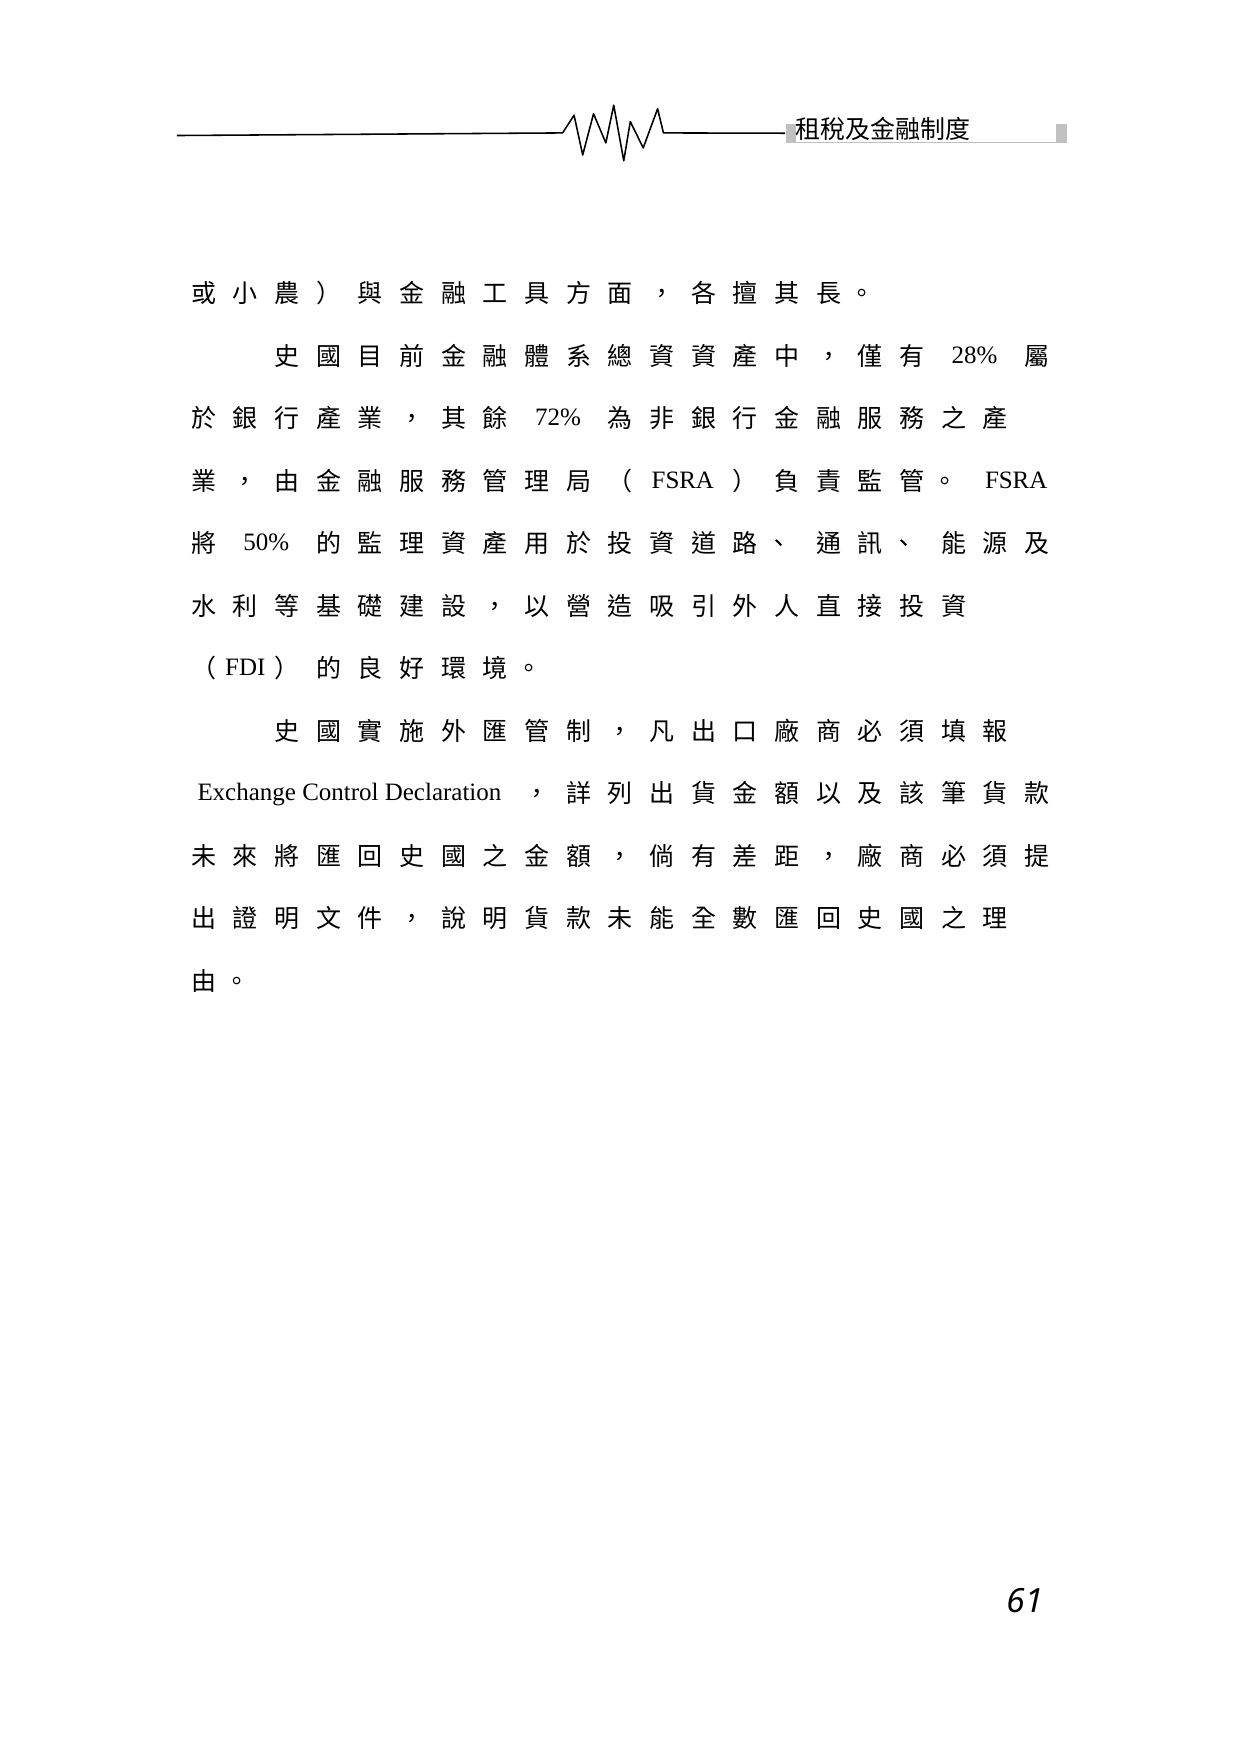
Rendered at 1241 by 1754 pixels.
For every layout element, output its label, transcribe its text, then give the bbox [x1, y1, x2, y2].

text 或小農）與金融工具方面，各擅其長。 [183, 250, 1058, 313]
text 史國實施外匯管制，凡出口廠商必須填報Exchange Control Declaration，詳列出貨金額以及該筆貨款未來將匯回史國之金額，倘有差距，廠商必須提出證明文件，說明貨款未能全數匯回史國之理由。 [183, 688, 1058, 1000]
text 史國目前金融體系總資資產中，僅有28%屬於銀行產業，其餘72%為非銀行金融服務之產業，由金融服務管理局（FSRA）負責監管。FSRA將50%的監理資產用於投資道路、通訊、能源及水利等基礎建設，以營造吸引外人直接投資（FDI）的良好環境。 [183, 313, 1058, 688]
